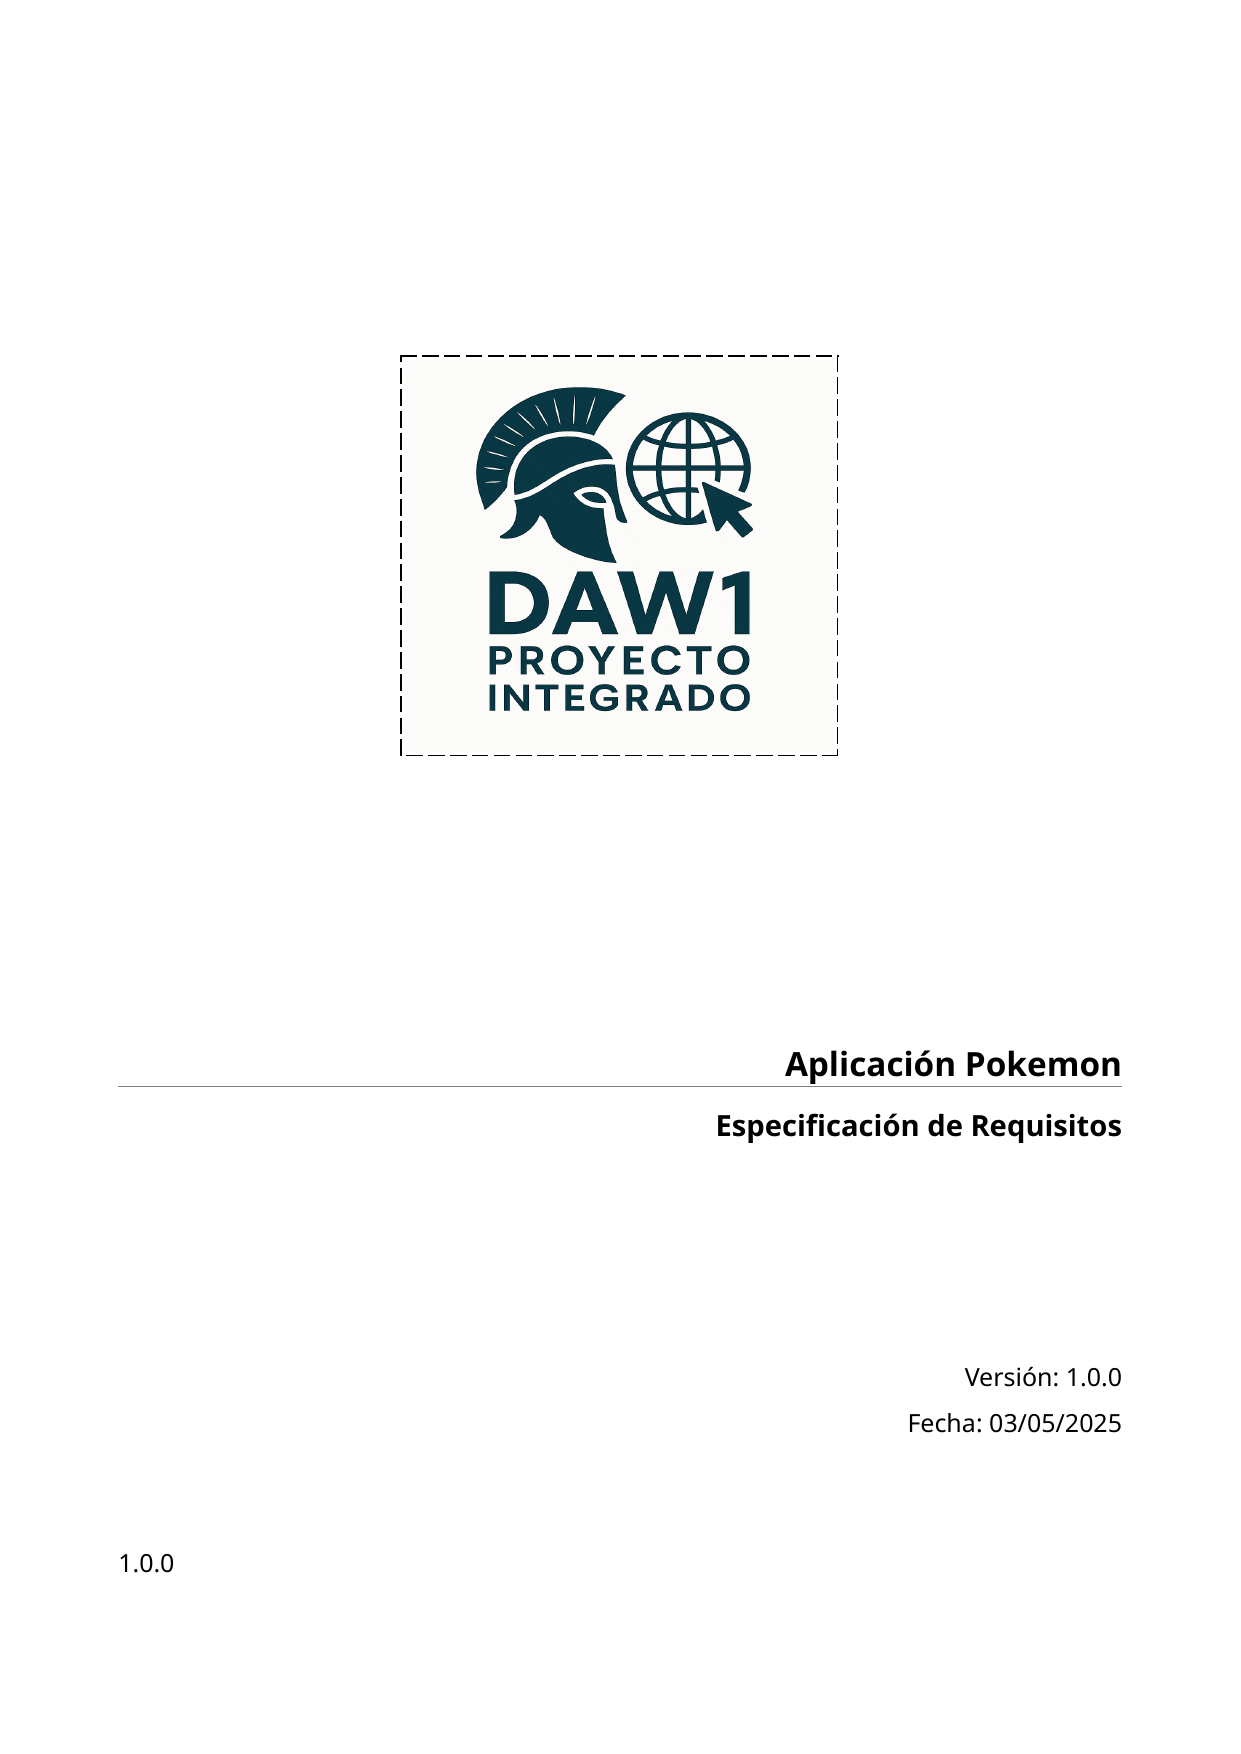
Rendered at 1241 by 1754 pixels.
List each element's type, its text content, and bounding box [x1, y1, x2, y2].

text Versión: 1.0.0 [118, 1359, 1122, 1393]
title Especificación de Requisitos [118, 1105, 1122, 1144]
text Fecha: 03/05/2025 [118, 1406, 1122, 1440]
text Aplicación Pokemon [118, 1041, 1122, 1086]
picture [404, 359, 834, 752]
text 1.0.0 [118, 1545, 1122, 1579]
